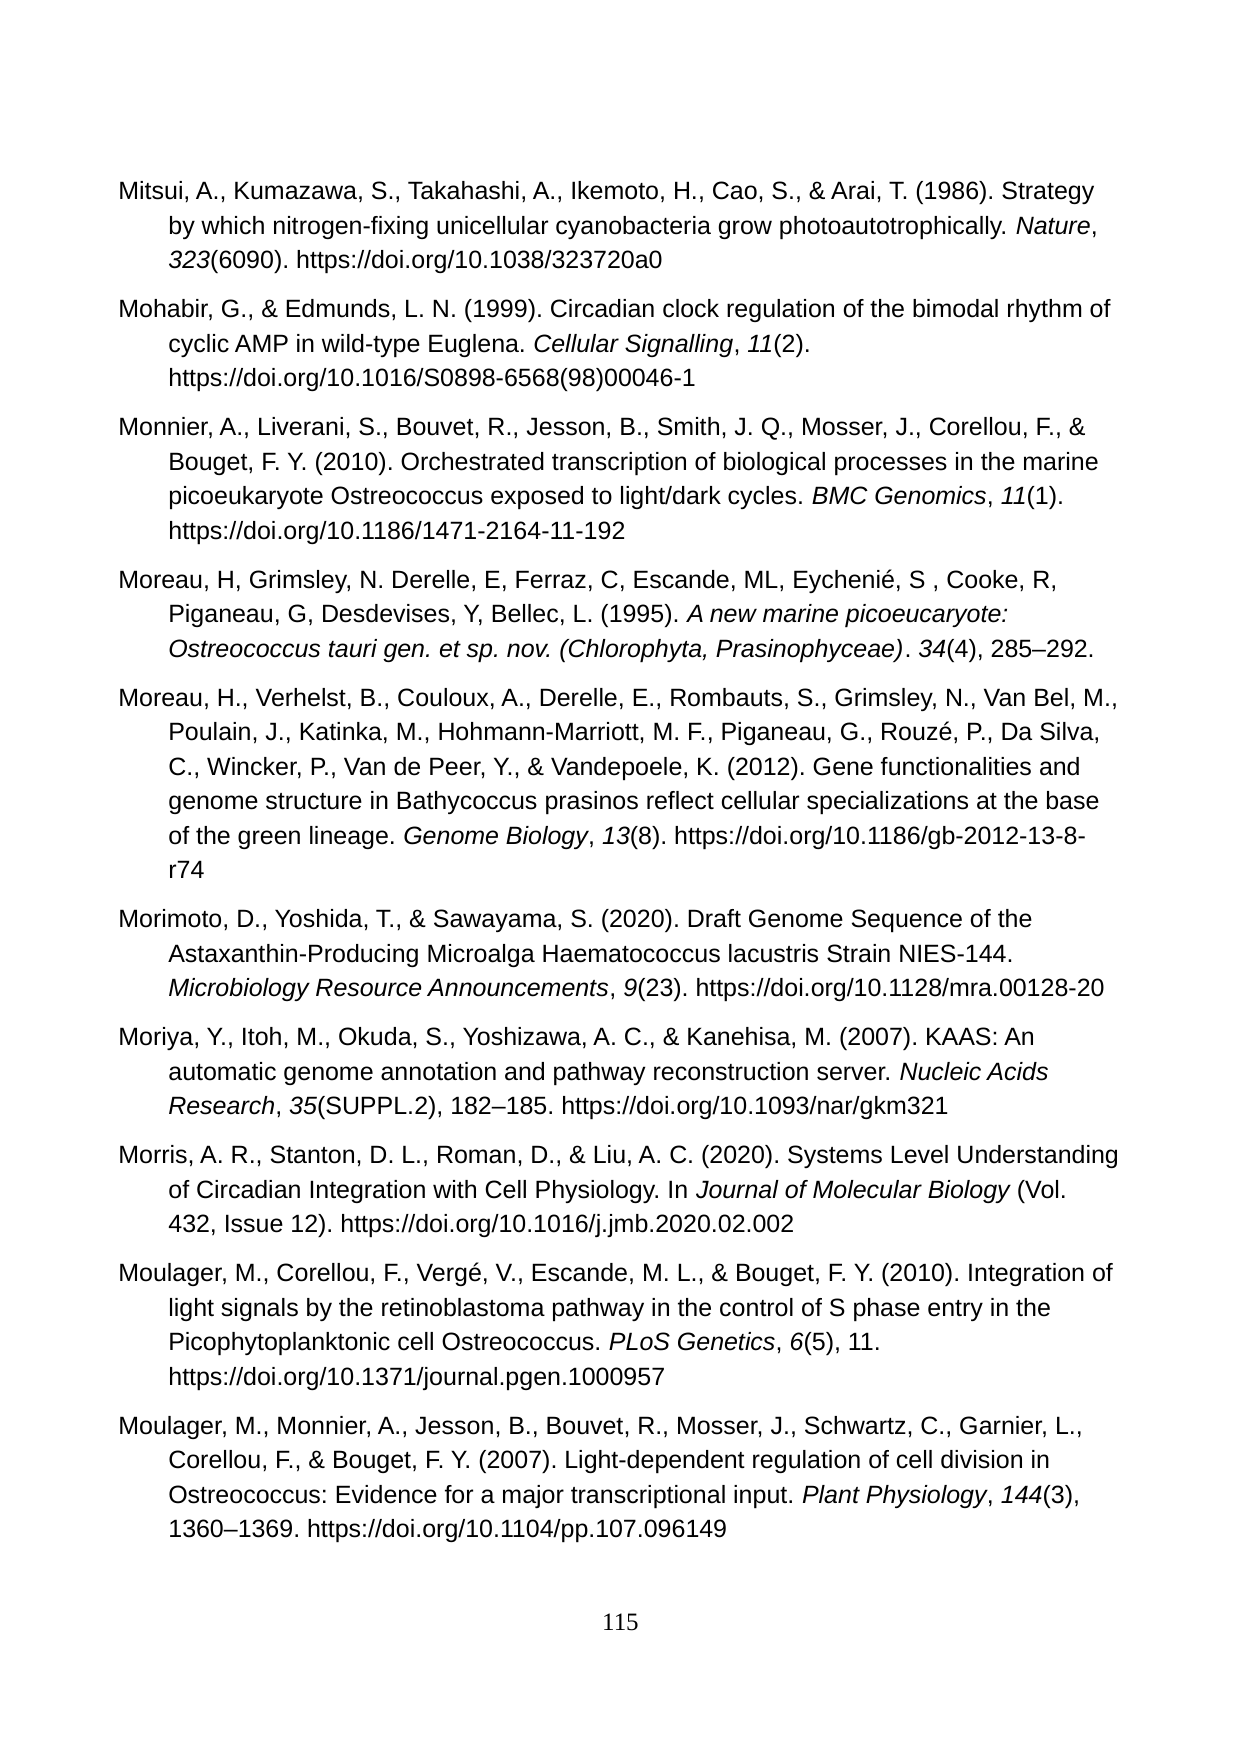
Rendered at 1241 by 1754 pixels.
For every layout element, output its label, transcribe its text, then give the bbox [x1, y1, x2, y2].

text Moreau, H., Verhelst, B., Couloux, A., Derelle, E., Rombauts, S., Grimsley, N., Van Bel, M., Poulain, J., Katinka, M., Hohmann-Marriott, M. F., Piganeau, G., Rouzé, P., Da Silva, C., Wincker, P., Van de Peer, Y., & Vandepoele, K. (2012). Gene functionalities and genome structure in Bathycoccus prasinos reflect cellular specializations at the base of the green lineage. Genome Biology, 13(8). https://doi.org/10.1186/gb-2012-13-8-r74 [118, 683, 1122, 884]
text Moulager, M., Monnier, A., Jesson, B., Bouvet, R., Mosser, J., Schwartz, C., Garnier, L., Corellou, F., & Bouget, F. Y. (2007). Light-dependent regulation of cell division in Ostreococcus: Evidence for a major transcriptional input. Plant Physiology, 144(3), 1360–1369. https://doi.org/10.1104/pp.107.096149 [118, 1411, 1122, 1543]
text Mohabir, G., & Edmunds, L. N. (1999). Circadian clock regulation of the bimodal rhythm of cyclic AMP in wild-type Euglena. Cellular Signalling, 11(2). https://doi.org/10.1016/S0898-6568(98)00046-1 [118, 294, 1122, 392]
text Morimoto, D., Yoshida, T., & Sawayama, S. (2020). Draft Genome Sequence of the Astaxanthin-Producing Microalga Haematococcus lacustris Strain NIES-144. Microbiology Resource Announcements, 9(23). https://doi.org/10.1128/mra.00128-20 [118, 904, 1122, 1002]
text Monnier, A., Liverani, S., Bouvet, R., Jesson, B., Smith, J. Q., Mosser, J., Corellou, F., & Bouget, F. Y. (2010). Orchestrated transcription of biological processes in the marine picoeukaryote Ostreococcus exposed to light/dark cycles. BMC Genomics, 11(1). https://doi.org/10.1186/1471-2164-11-192 [118, 412, 1122, 544]
text Moriya, Y., Itoh, M., Okuda, S., Yoshizawa, A. C., & Kanehisa, M. (2007). KAAS: An automatic genome annotation and pathway reconstruction server. Nucleic Acids Research, 35(SUPPL.2), 182–185. https://doi.org/10.1093/nar/gkm321 [118, 1022, 1122, 1120]
text Moreau, H, Grimsley, N. Derelle, E, Ferraz, C, Escande, ML, Eychenié, S , Cooke, R, Piganeau, G, Desdevises, Y, Bellec, L. (1995). A new marine picoeucaryote: Ostreococcus tauri gen. et sp. nov. (Chlorophyta, Prasinophyceae). 34(4), 285–292. [118, 565, 1122, 663]
text Morris, A. R., Stanton, D. L., Roman, D., & Liu, A. C. (2020). Systems Level Understanding of Circadian Integration with Cell Physiology. In Journal of Molecular Biology (Vol. 432, Issue 12). https://doi.org/10.1016/j.jmb.2020.02.002 [118, 1140, 1122, 1238]
text Mitsui, A., Kumazawa, S., Takahashi, A., Ikemoto, H., Cao, S., & Arai, T. (1986). Strategy by which nitrogen-fixing unicellular cyanobacteria grow photoautotrophically. Nature, 323(6090). https://doi.org/10.1038/323720a0 [118, 176, 1122, 274]
text Moulager, M., Corellou, F., Vergé, V., Escande, M. L., & Bouget, F. Y. (2010). Integration of light signals by the retinoblastoma pathway in the control of S phase entry in the Picophytoplanktonic cell Ostreococcus. PLoS Genetics, 6(5), 11. https://doi.org/10.1371/journal.pgen.1000957 [118, 1258, 1122, 1391]
